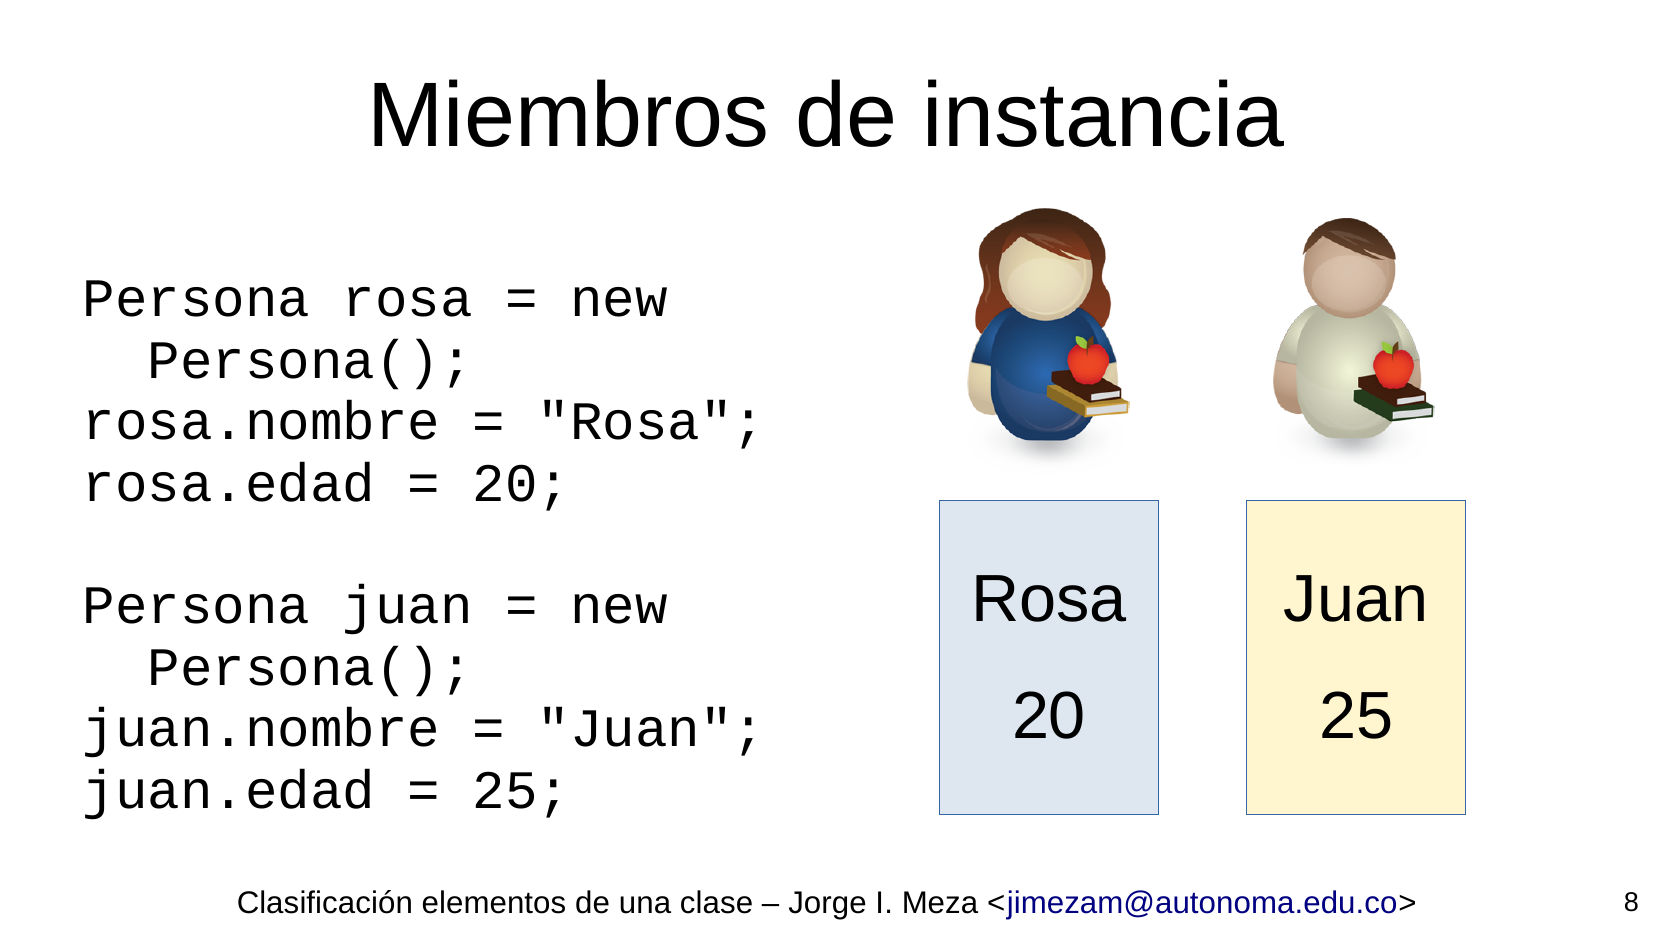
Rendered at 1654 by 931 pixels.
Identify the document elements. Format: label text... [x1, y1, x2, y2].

picture [1257, 195, 1453, 465]
title Miembros de instancia [82, 37, 1571, 193]
text_box Juan 25 [1246, 500, 1466, 815]
text_box Rosa 20 [939, 500, 1159, 815]
picture [939, 186, 1161, 475]
subtitle Persona rosa = new Persona(); rosa.nombre = "Rosa"; rosa.edad = 20; Persona juan = new Persona(); juan.nombre = "Juan"; juan.edad = 25; [82, 217, 835, 879]
